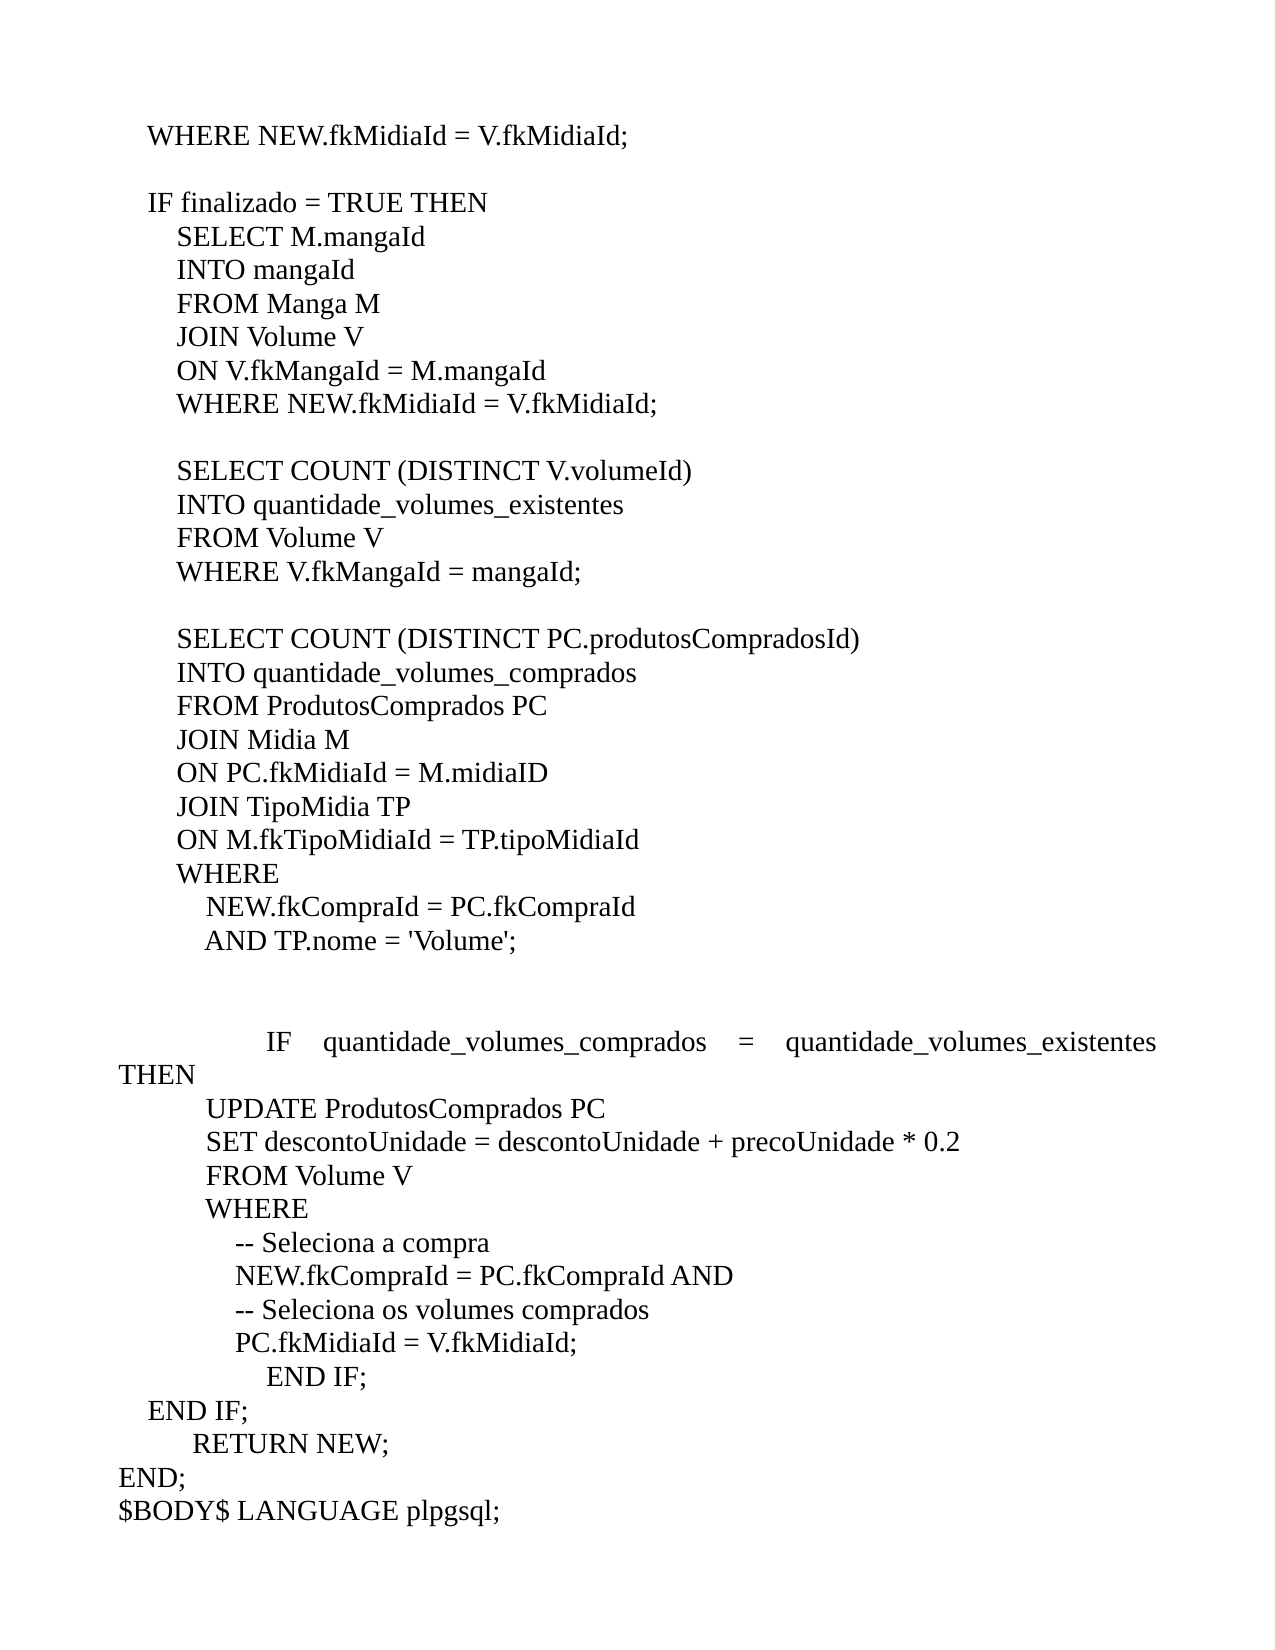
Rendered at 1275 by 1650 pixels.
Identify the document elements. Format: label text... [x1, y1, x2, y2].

text WHERE V.fkMangaId = mangaId; [118, 554, 1157, 588]
text WHERE NEW.fkMidiaId = V.fkMidiaId; [118, 386, 1157, 420]
text ON V.fkMangaId = M.mangaId [118, 353, 1157, 386]
text END; [118, 1460, 1157, 1493]
text -- Seleciona a compra [118, 1225, 1157, 1258]
text UPDATE ProdutosComprados PC [118, 1091, 1157, 1124]
text NEW.fkCompraId = PC.fkCompraId [118, 889, 1157, 923]
text IF quantidade_volumes_comprados = quantidade_volumes_existentes THEN [118, 1024, 1157, 1091]
text INTO quantidade_volumes_comprados [118, 655, 1157, 688]
text SET descontoUnidade = descontoUnidade + precoUnidade * 0.2 [118, 1124, 1157, 1158]
text INTO mangaId [118, 252, 1157, 286]
text $BODY$ LANGUAGE plpgsql; [118, 1493, 1157, 1527]
text JOIN TipoMidia TP [118, 789, 1157, 822]
text JOIN Volume V [118, 319, 1157, 353]
text PC.fkMidiaId = V.fkMidiaId; [118, 1326, 1157, 1359]
text END IF; [118, 1393, 1157, 1426]
text FROM Manga M [118, 286, 1157, 319]
text WHERE [118, 856, 1157, 889]
text ON M.fkTipoMidiaId = TP.tipoMidiaId [118, 822, 1157, 856]
text END IF; [118, 1359, 1157, 1393]
text INTO quantidade_volumes_existentes [118, 487, 1157, 521]
text FROM Volume V [118, 521, 1157, 554]
text WHERE [118, 1191, 1157, 1225]
text FROM Volume V [118, 1158, 1157, 1191]
text RETURN NEW; [118, 1426, 1157, 1460]
text WHERE NEW.fkMidiaId = V.fkMidiaId; [118, 118, 1157, 152]
text AND TP.nome = 'Volume'; [118, 923, 1157, 957]
text FROM ProdutosComprados PC [118, 688, 1157, 722]
text -- Seleciona os volumes comprados [118, 1292, 1157, 1326]
text IF finalizado = TRUE THEN [118, 185, 1157, 219]
text SELECT M.mangaId [118, 219, 1157, 252]
text SELECT COUNT (DISTINCT V.volumeId) [118, 453, 1157, 487]
text JOIN Midia M [118, 722, 1157, 755]
text SELECT COUNT (DISTINCT PC.produtosCompradosId) [118, 621, 1157, 655]
text NEW.fkCompraId = PC.fkCompraId AND [118, 1258, 1157, 1292]
text ON PC.fkMidiaId = M.midiaID [118, 755, 1157, 789]
